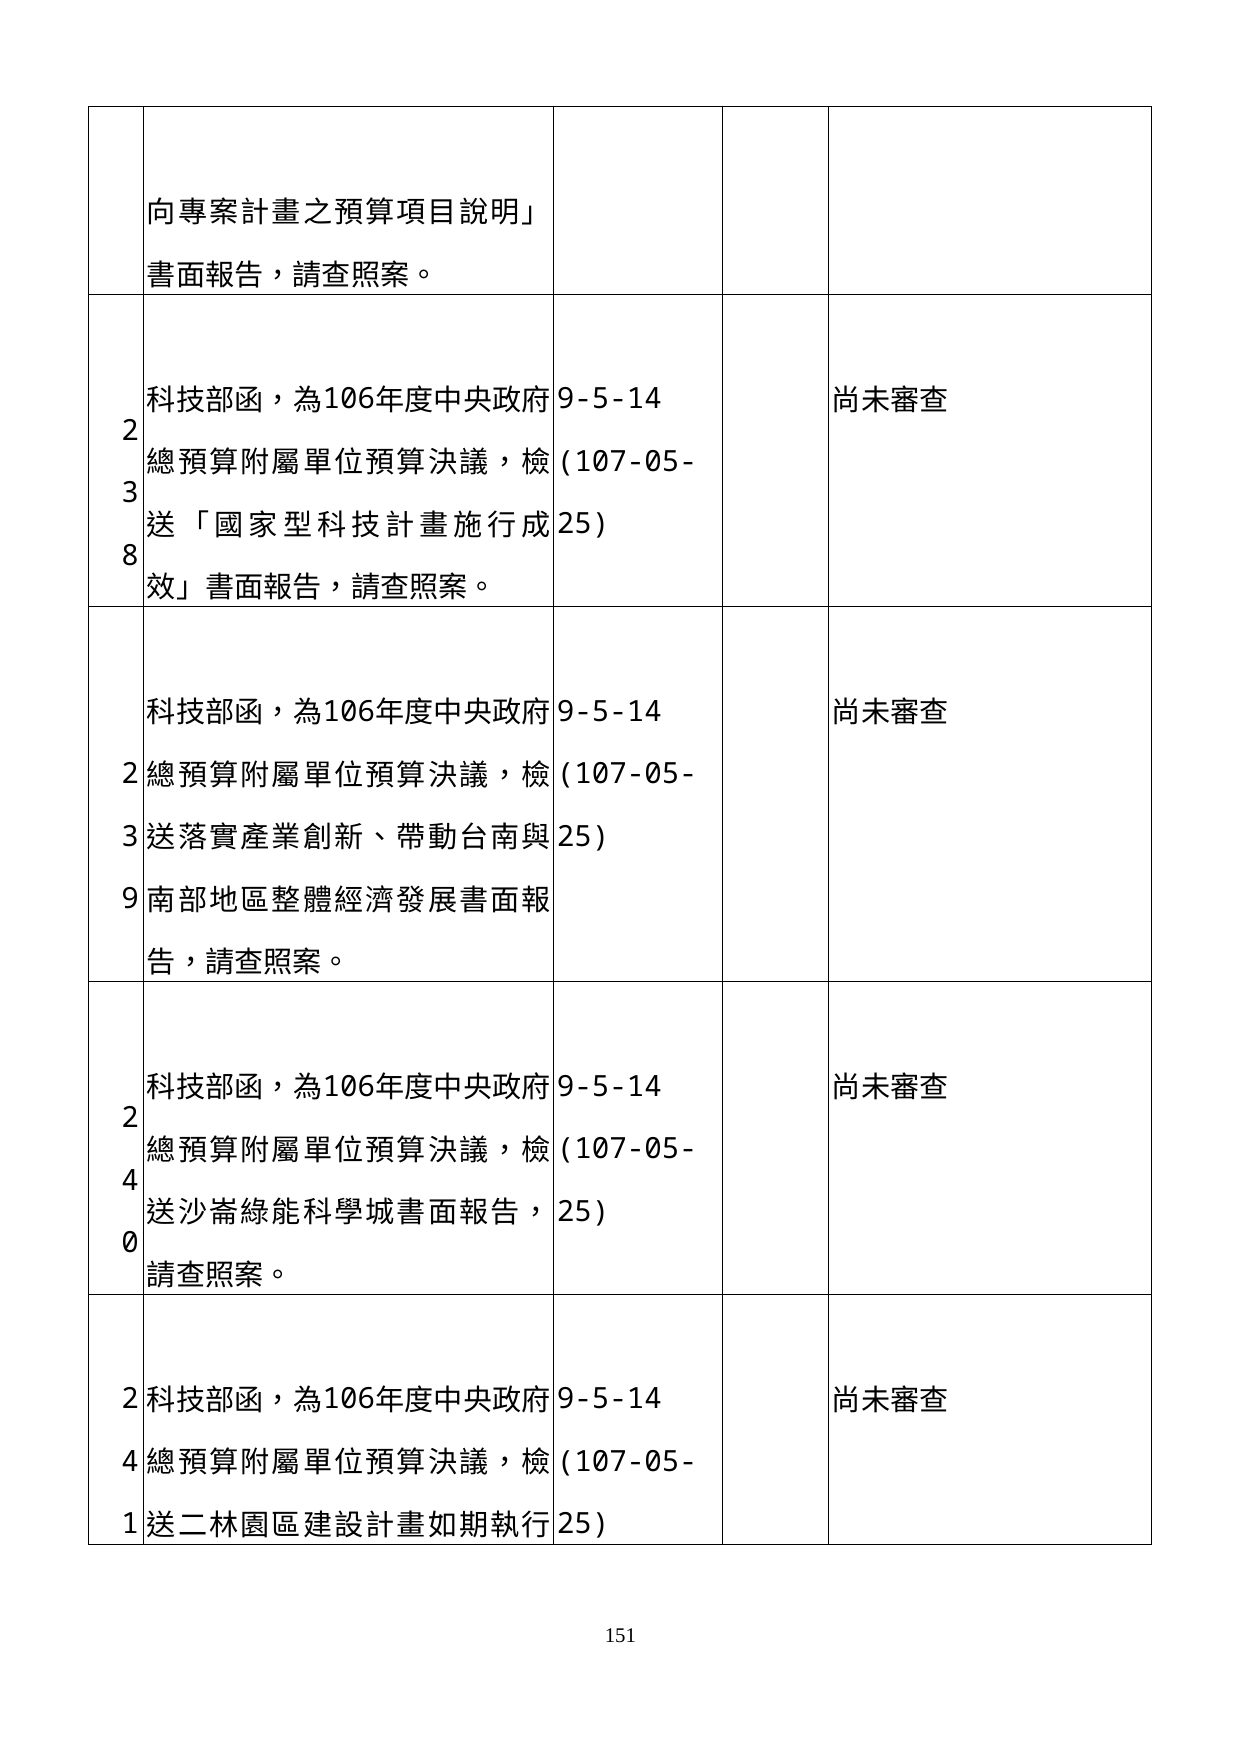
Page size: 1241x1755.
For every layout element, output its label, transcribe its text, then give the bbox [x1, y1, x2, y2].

table_cell 9-5-14 (107-05-25) [554, 1295, 722, 1543]
table_cell 科技部函，為106年度中央政府總預算附屬單位預算決議，檢送二林園區建設計畫如期執行 [144, 1295, 553, 1543]
table_cell [723, 607, 828, 981]
table_cell [89, 295, 143, 606]
table_cell [554, 107, 722, 293]
table_cell [723, 982, 828, 1293]
table_cell 科技部函，為106年度中央政府總預算附屬單位預算決議，檢送「國家型科技計畫施行成效」書面報告，請查照案。 [144, 295, 553, 606]
table_cell 9-5-14 (107-05-25) [554, 295, 722, 606]
table_cell 尚未審查 [829, 295, 1151, 606]
table_cell [89, 107, 143, 293]
table_cell [723, 295, 828, 606]
table_cell 9-5-14 (107-05-25) [554, 982, 722, 1293]
table_cell [723, 1295, 828, 1543]
table_cell [723, 107, 828, 293]
table_cell [829, 107, 1151, 293]
table_cell 尚未審查 [829, 1295, 1151, 1543]
table_cell 尚未審查 [829, 982, 1151, 1293]
table_cell 科技部函，為106年度中央政府總預算附屬單位預算決議，檢送落實產業創新、帶動台南與南部地區整體經濟發展書面報告，請查照案。 [144, 607, 553, 981]
table_cell 科技部函，為106年度中央政府總預算附屬單位預算決議，檢送沙崙綠能科學城書面報告，請查照案。 [144, 982, 553, 1293]
table_cell 尚未審查 [829, 607, 1151, 981]
table_cell [89, 607, 143, 981]
table_cell 9-5-14 (107-05-25) [554, 607, 722, 981]
table_cell 向專案計畫之預算項目說明」書面報告，請查照案。 [144, 107, 553, 293]
table_cell [89, 982, 143, 1293]
table_cell [89, 1295, 143, 1543]
